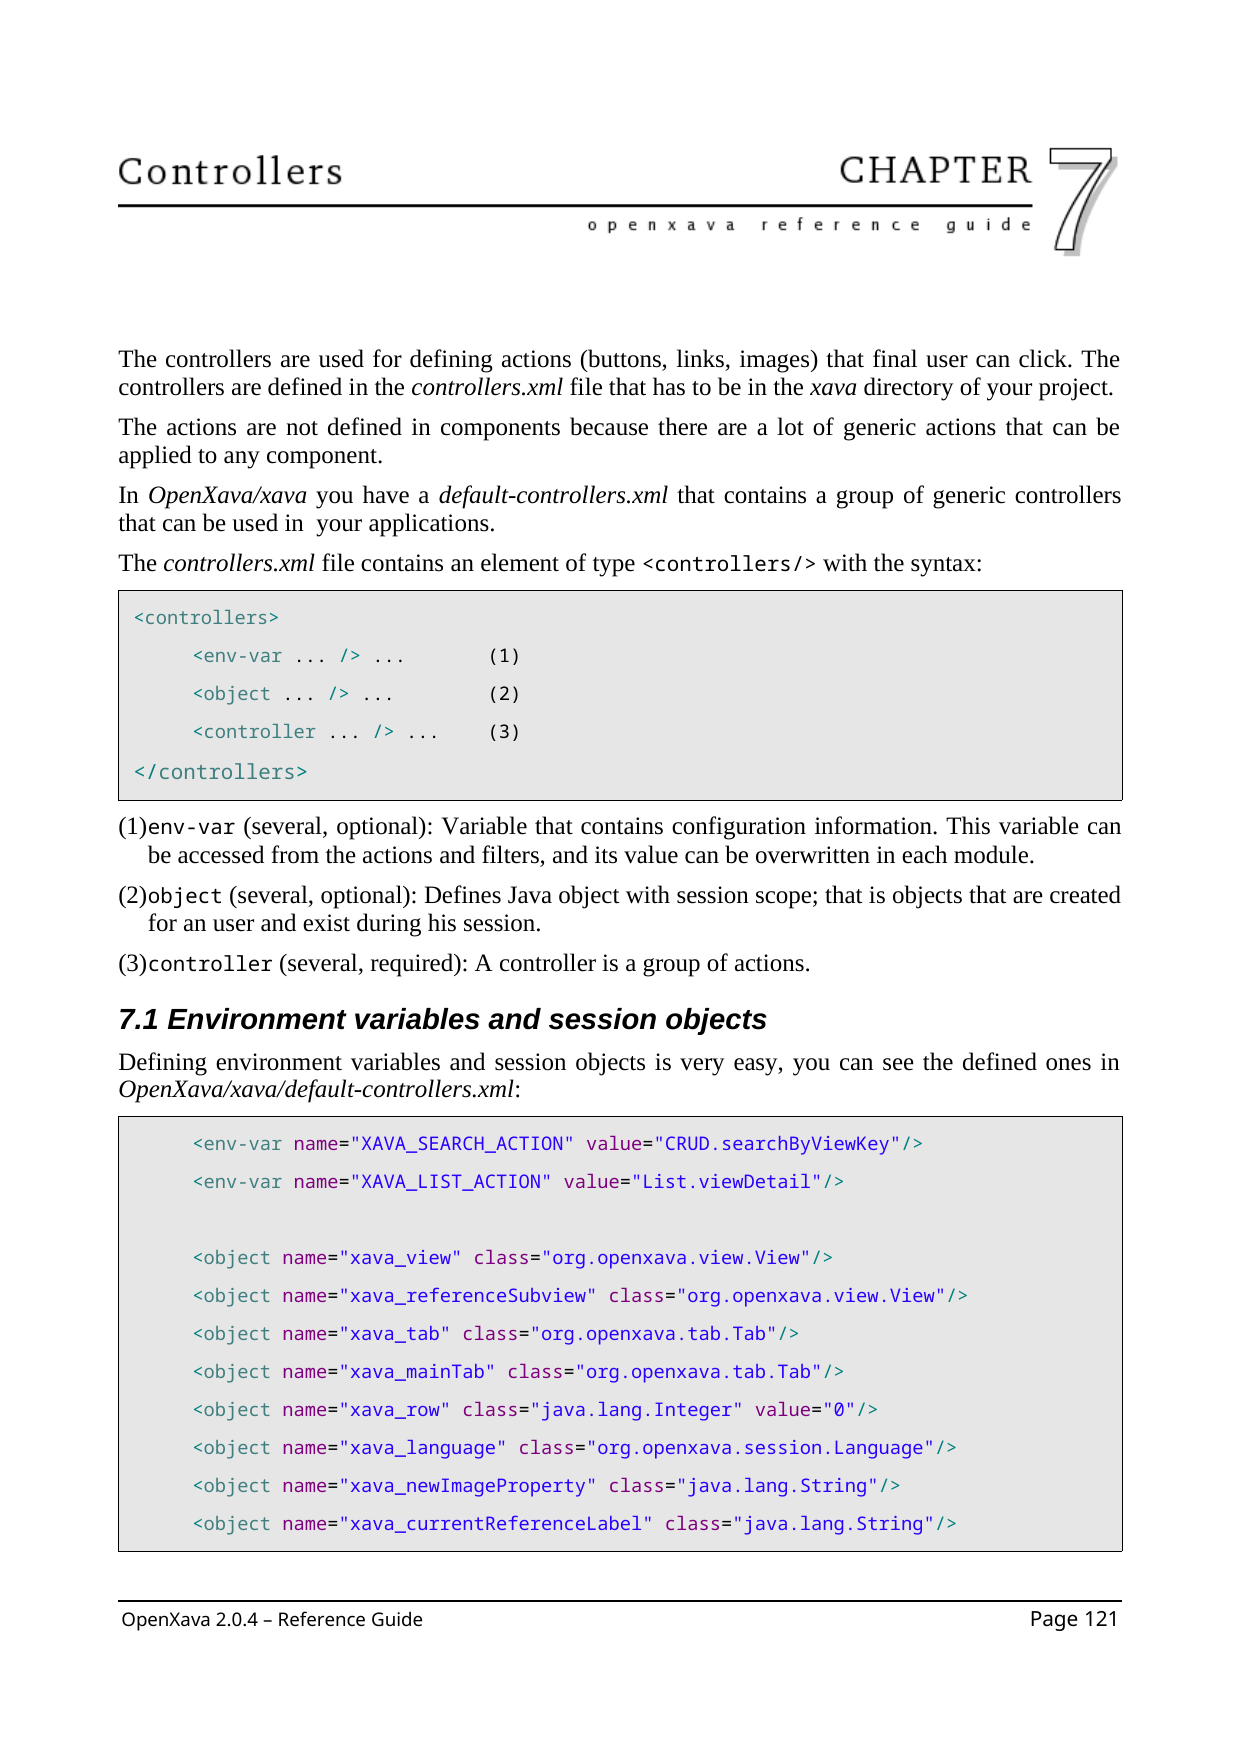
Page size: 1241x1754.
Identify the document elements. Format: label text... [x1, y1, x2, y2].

text <object name="xava_newImageProperty" class="java.lang.String"/> [119, 1458, 1122, 1496]
list object (several, optional): Defines Java object with session scope; that is objects that are created for an user and exist during his session. [118, 881, 1122, 937]
text The controllers.xml file contains an element of type <controllers/> with the syntax: [118, 549, 1122, 577]
text <object name="xava_language" class="org.openxava.session.Language"/> [119, 1420, 1122, 1458]
text <controller ... /> ... (3) [119, 704, 1122, 742]
text The controllers are used for defining actions (buttons, links, images) that final user can click. The controllers are defined in the controllers.xml file that has to be in the xava directory of your project. [118, 345, 1122, 401]
subtitle Environment variables and session objects [118, 1003, 1122, 1035]
list controller (several, required): A controller is a group of actions. [118, 949, 1122, 978]
text <env-var name="XAVA_LIST_ACTION" value="List.viewDetail"/> [119, 1154, 1122, 1192]
text The actions are not defined in components because there are a lot of generic actions that can be applied to any component. [118, 413, 1122, 469]
text </controllers> [119, 742, 1122, 800]
text <object name="xava_view" class="org.openxava.view.View"/> [119, 1230, 1122, 1268]
picture [118, 118, 1122, 288]
text <object name="xava_referenceSubview" class="org.openxava.view.View"/> [119, 1268, 1122, 1306]
text <object name="xava_row" class="java.lang.Integer" value="0"/> [119, 1382, 1122, 1420]
text <object name="xava_tab" class="org.openxava.tab.Tab"/> [119, 1306, 1122, 1344]
list env-var (several, optional): Variable that contains configuration information. This variable can be accessed from the actions and filters, and its value can be overwritten in each module. [118, 812, 1122, 868]
text <object name="xava_mainTab" class="org.openxava.tab.Tab"/> [119, 1344, 1122, 1382]
text <object name="xava_currentReferenceLabel" class="java.lang.String"/> [119, 1496, 1122, 1551]
text Defining environment variables and session objects is very easy, you can see the defined ones in OpenXava/xava/default-controllers.xml: [118, 1048, 1122, 1103]
text <controllers> [119, 591, 1122, 628]
text <env-var name="XAVA_SEARCH_ACTION" value="CRUD.searchByViewKey"/> [119, 1117, 1122, 1154]
text <object ... /> ... (2) [119, 666, 1122, 704]
text <env-var ... /> ... (1) [119, 628, 1122, 666]
text In OpenXava/xava you have a default-controllers.xml that contains a group of generic controllers that can be used in your applications. [118, 481, 1122, 537]
subtitle Controllers [118, 288, 1122, 293]
